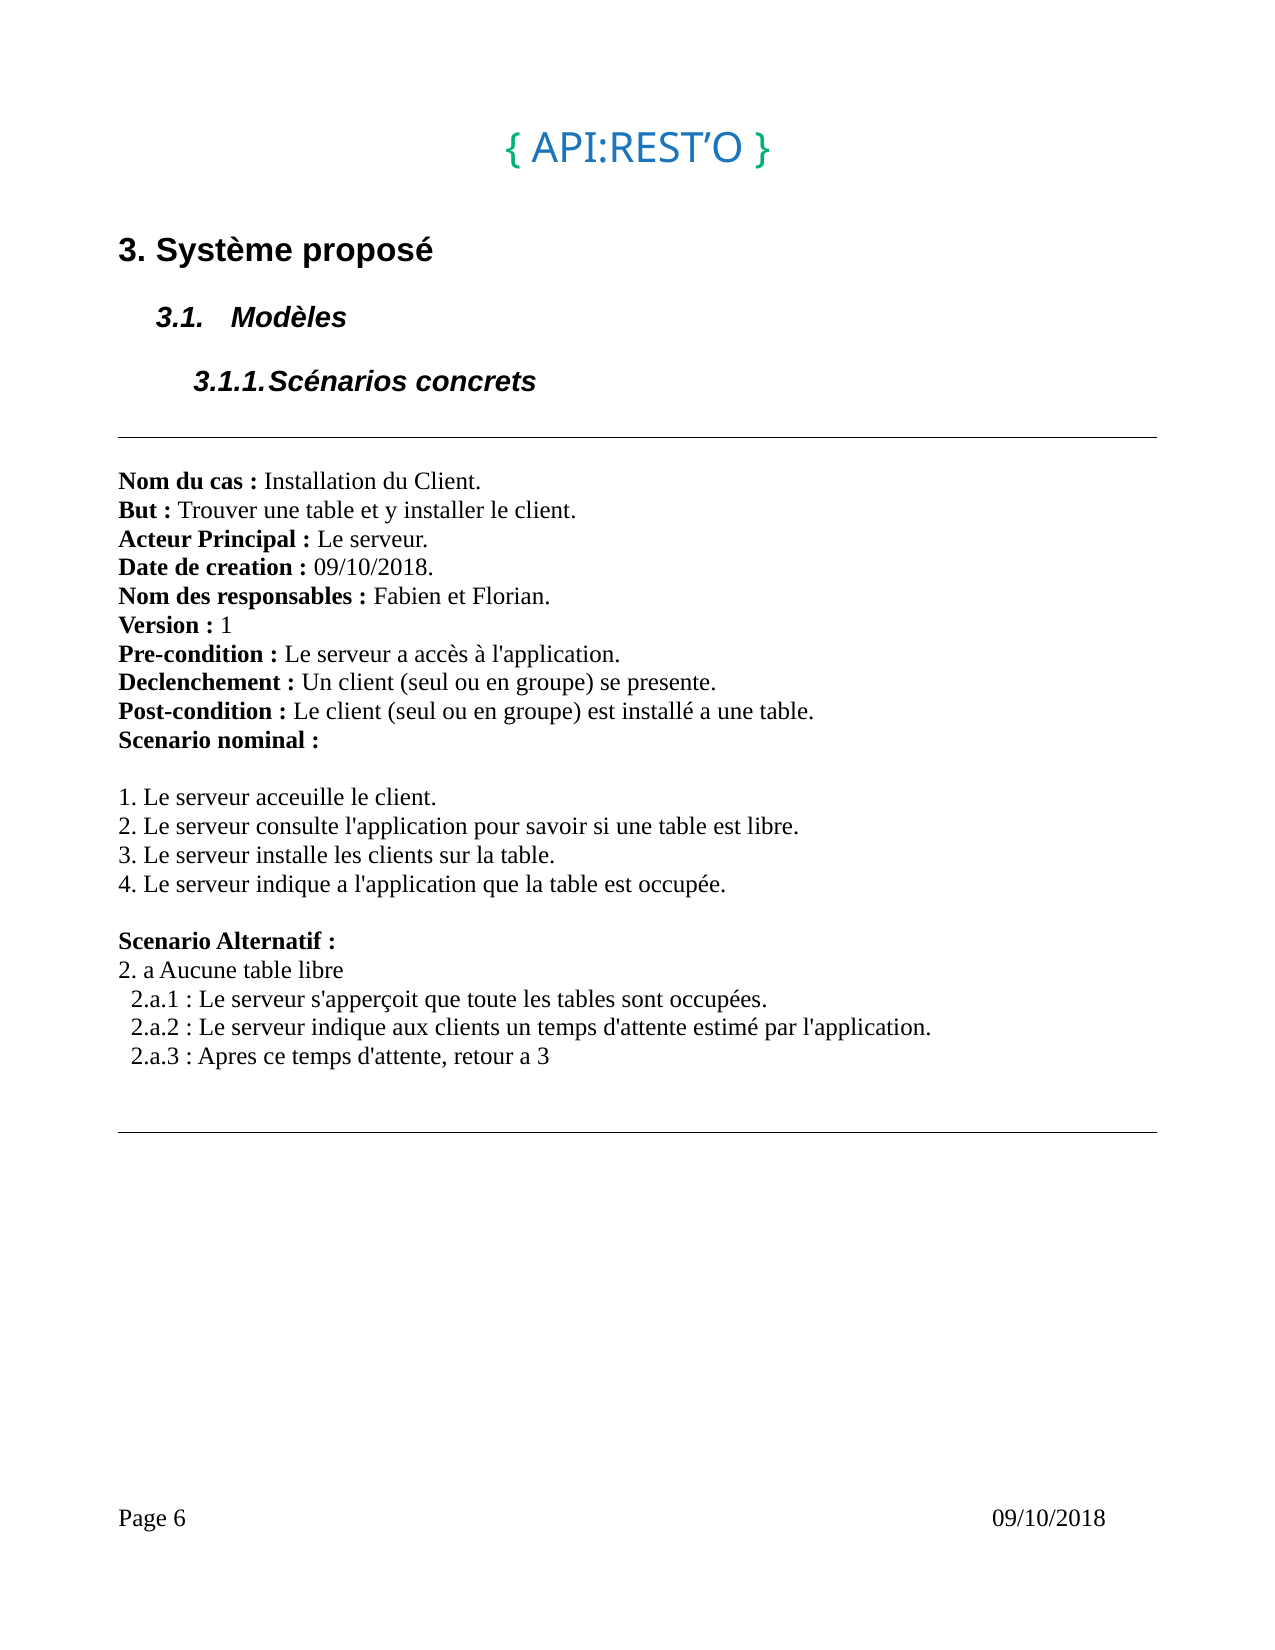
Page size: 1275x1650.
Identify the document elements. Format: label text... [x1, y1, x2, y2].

text Scenario Alternatif : [118, 926, 1157, 955]
text Nom du cas : Installation du Client. [118, 466, 1157, 495]
text 4. Le serveur indique a l'application que la table est occupée. [118, 869, 1157, 897]
text 2. a Aucune table libre [118, 955, 1157, 984]
text 2.a.2 : Le serveur indique aux clients un temps d'attente estimé par l'application. [118, 1012, 1157, 1041]
text Declenchement : Un client (seul ou en groupe) se presente. [118, 667, 1157, 696]
subtitle Scénarios concrets [193, 364, 1157, 398]
text Post-condition : Le client (seul ou en groupe) est installé a une table. [118, 696, 1157, 725]
subtitle Système proposé [118, 230, 1157, 268]
subtitle Modèles [156, 299, 1157, 333]
text Date de creation : 09/10/2018. [118, 552, 1157, 581]
text 2.a.1 : Le serveur s'apperçoit que toute les tables sont occupées. [118, 984, 1157, 1012]
text Nom des responsables : Fabien et Florian. [118, 581, 1157, 610]
text 3. Le serveur installe les clients sur la table. [118, 840, 1157, 869]
text 2.a.3 : Apres ce temps d'attente, retour a 3 [118, 1041, 1157, 1070]
text Scenario nominal : [118, 725, 1157, 754]
text Pre-condition : Le serveur a accès à l'application. [118, 639, 1157, 667]
text Version : 1 [118, 610, 1157, 639]
text 2. Le serveur consulte l'application pour savoir si une table est libre. [118, 811, 1157, 840]
text Acteur Principal : Le serveur. [118, 524, 1157, 552]
text 1. Le serveur acceuille le client. [118, 782, 1157, 811]
text But : Trouver une table et y installer le client. [118, 495, 1157, 524]
